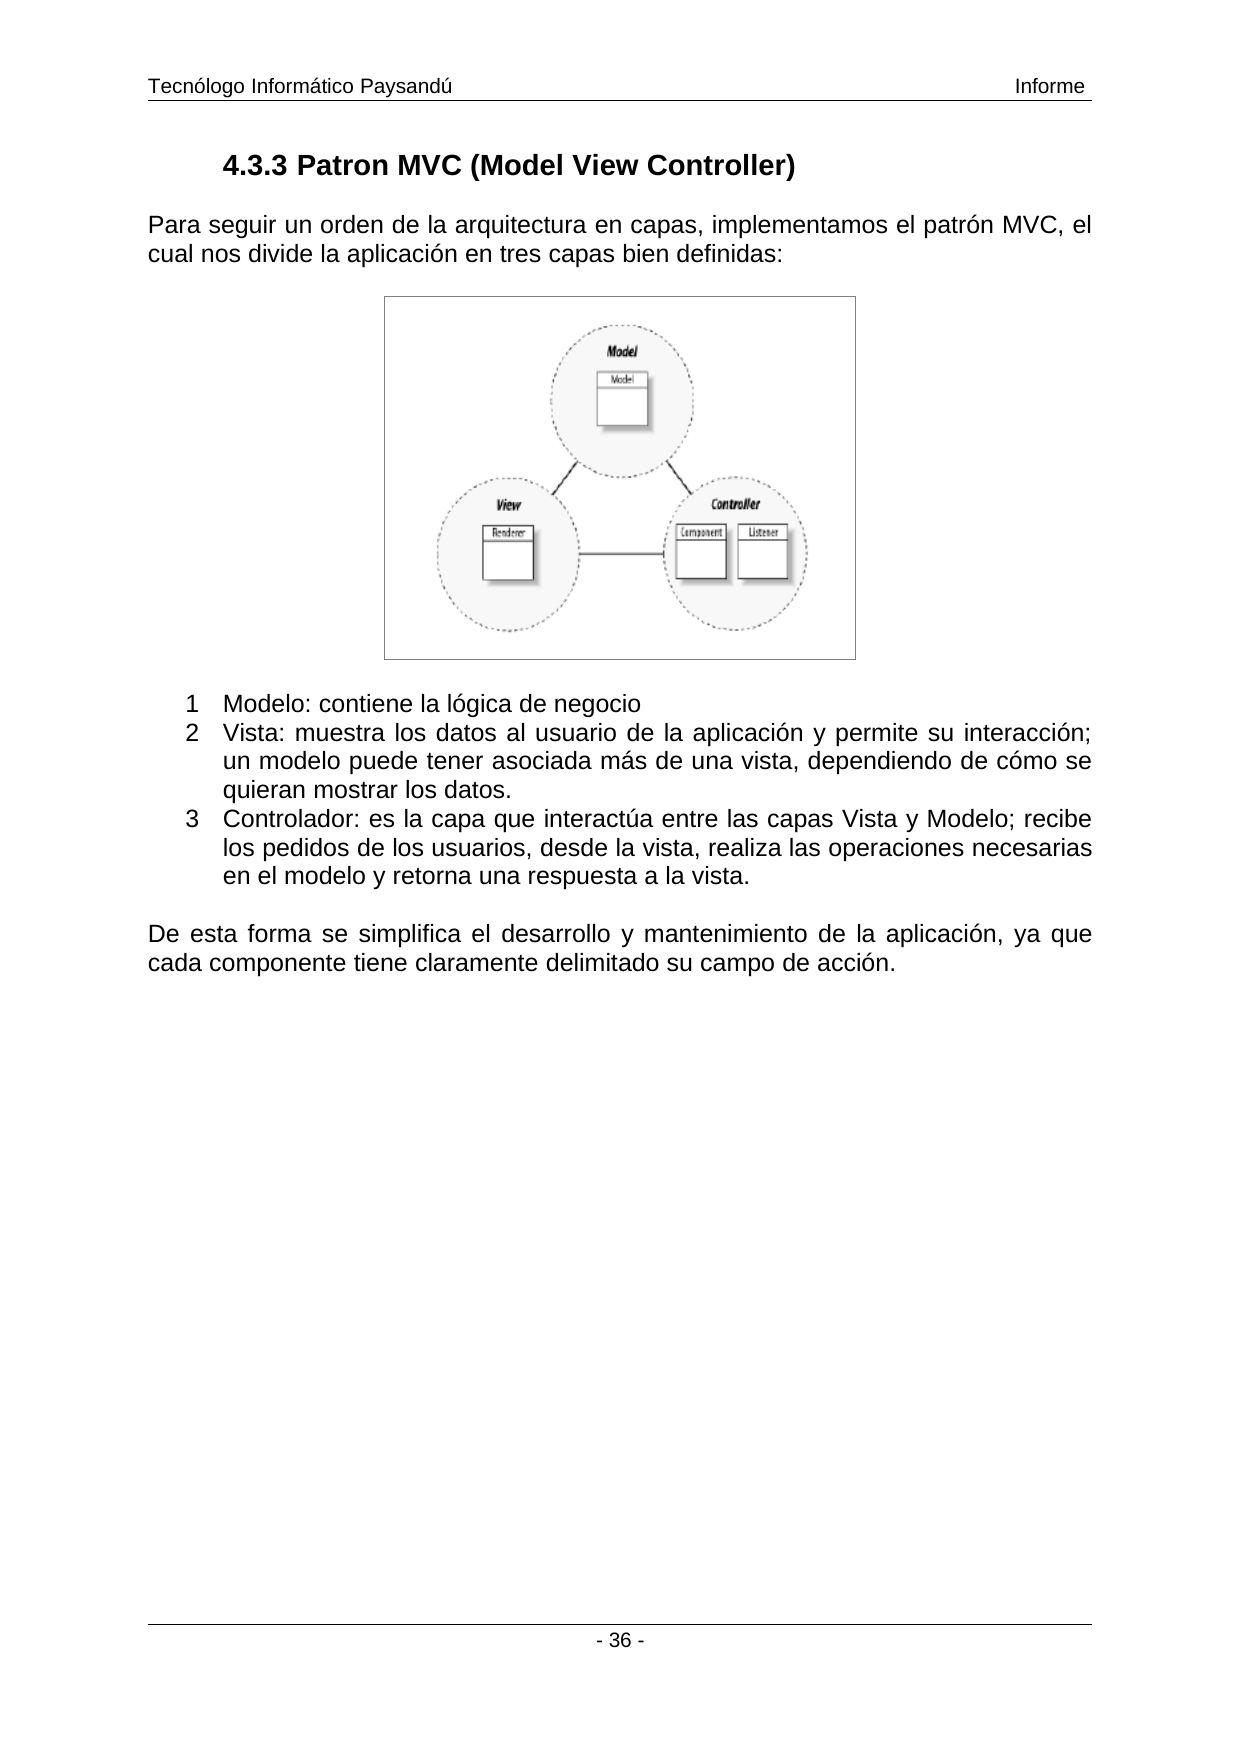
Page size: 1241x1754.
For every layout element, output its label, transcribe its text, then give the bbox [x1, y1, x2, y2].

subtitle Patron MVC (Model View Controller) [223, 148, 1092, 181]
list Vista: muestra los datos al usuario de la aplicación y permite su interacción; un modelo puede tener asociada más de una vista, dependiendo de cómo se quieran mostrar los datos. [185, 717, 1092, 804]
text Para seguir un orden de la arquitectura en capas, implementamos el patrón MVC, el cual nos divide la aplicación en tres capas bien definidas: [148, 210, 1092, 267]
list Controlador: es la capa que interactúa entre las capas Vista y Modelo; recibe los pedidos de los usuarios, desde la vista, realiza las operaciones necesarias en el modelo y retorna una respuesta a la vista. [185, 804, 1092, 890]
text De esta forma se simplifica el desarrollo y mantenimiento de la aplicación, ya que cada componente tiene claramente delimitado su campo de acción. [148, 919, 1092, 976]
list Modelo: contiene la lógica de negocio [185, 689, 1092, 717]
picture [401, 305, 840, 651]
